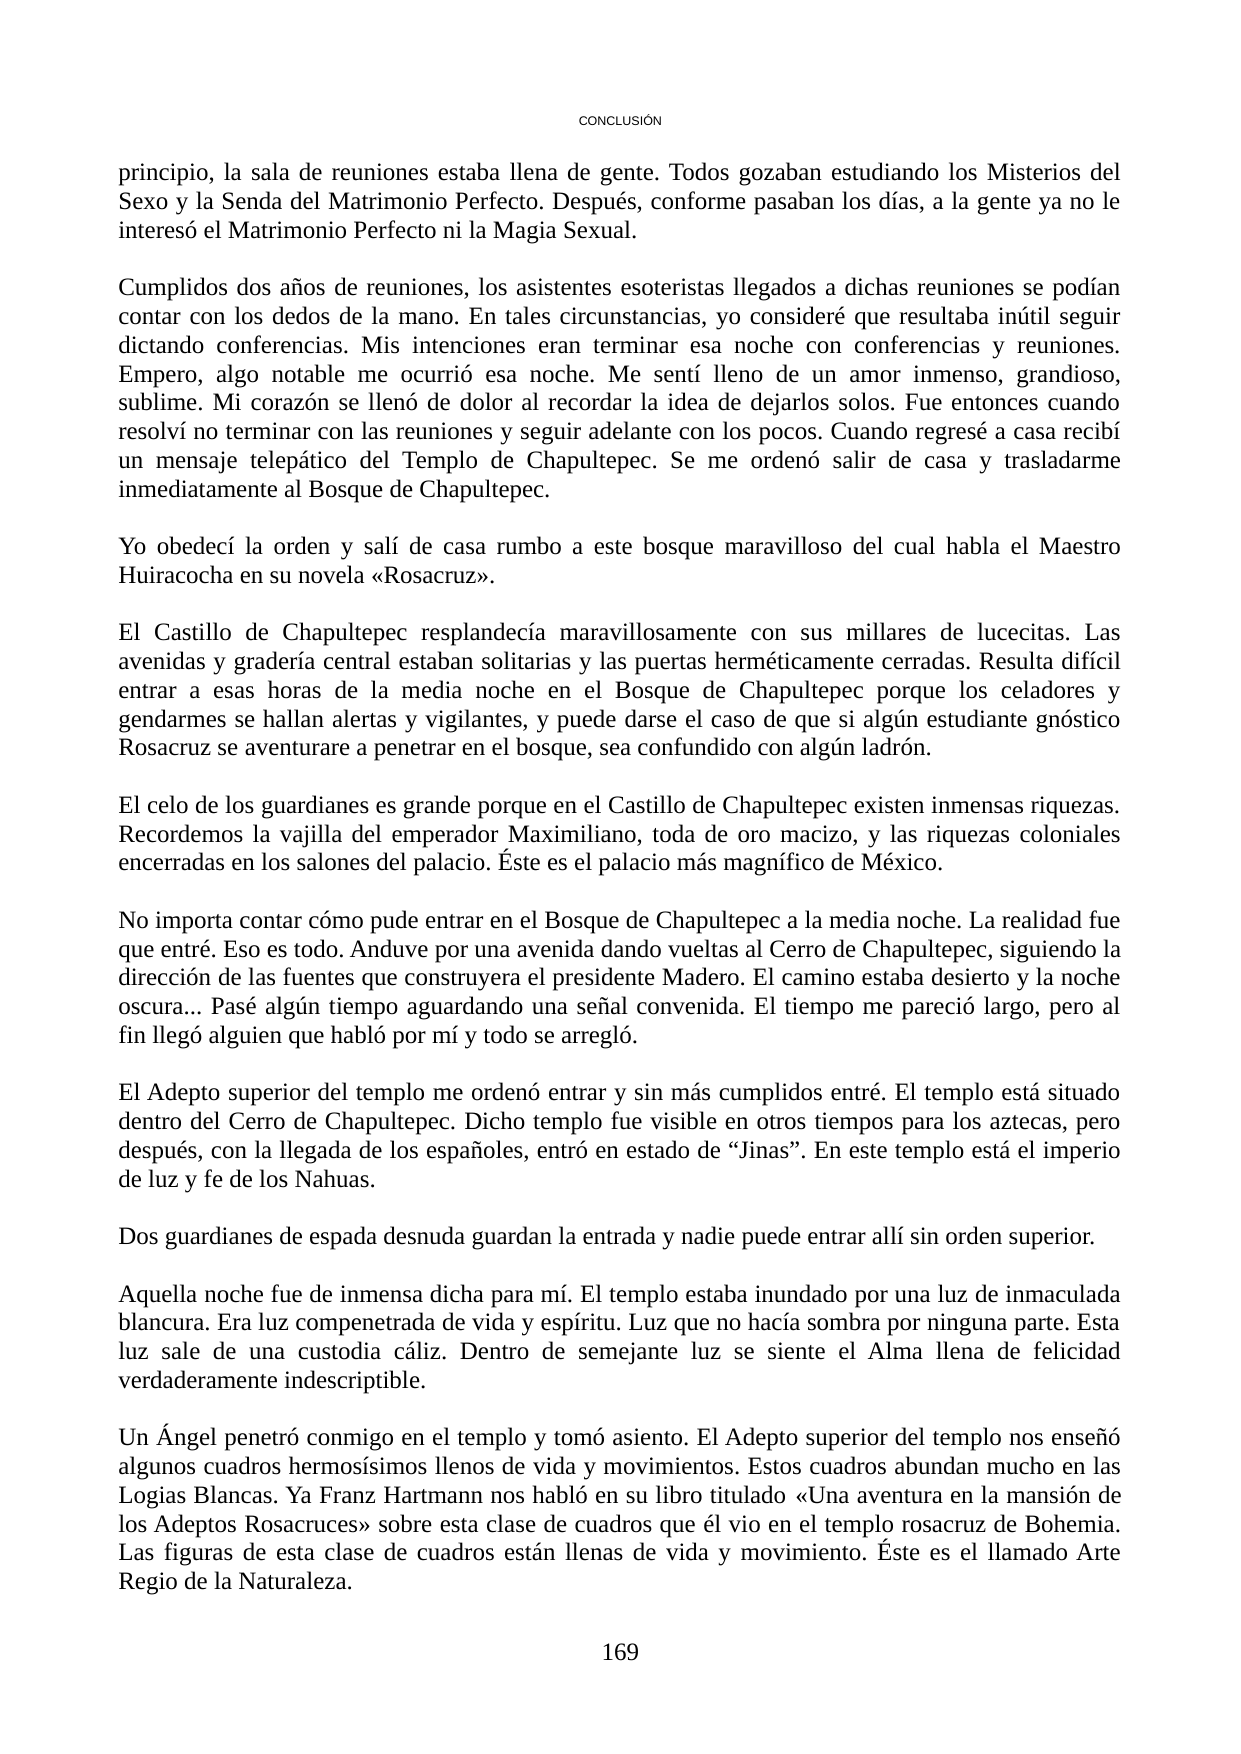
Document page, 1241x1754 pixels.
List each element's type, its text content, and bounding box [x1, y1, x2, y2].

text No importa contar cómo pude entrar en el Bosque de Chapultepec a la media noche. La realidad fue que entré. Eso es todo. Anduve por una avenida dando vueltas al Cerro de Chapultepec, siguiendo la dirección de las fuentes que construyera el presidente Madero. El camino estaba desierto y la noche oscura... Pasé algún tiempo aguardando una señal convenida. El tiempo me pareció largo, pero al fin llegó alguien que habló por mí y todo se arregló. [118, 905, 1122, 1049]
text principio, la sala de reuniones estaba llena de gente. Todos gozaban estudiando los Misterios del Sexo y la Senda del Matrimonio Perfecto. Después, conforme pasaban los días, a la gente ya no le interesó el Matrimonio Perfecto ni la Magia Sexual. [118, 157, 1122, 244]
text El celo de los guardianes es grande porque en el Castillo de Chapultepec existen inmensas riquezas. Recordemos la vajilla del emperador Maximiliano, toda de oro macizo, y las riquezas coloniales encerradas en los salones del palacio. Éste es el palacio más magnífico de México. [118, 790, 1122, 876]
text Yo obedecí la orden y salí de casa rumbo a este bosque maravilloso del cual habla el Maestro Huiracocha en su novela «Rosacruz». [118, 531, 1122, 589]
text Un Ángel penetró conmigo en el templo y tomó asiento. El Adepto superior del templo nos enseñó algunos cuadros hermosísimos llenos de vida y movimientos. Estos cuadros abundan mucho en las Logias Blancas. Ya Franz Hartmann nos habló en su libro titulado «Una aventura en la mansión de los Adeptos Rosacruces» sobre esta clase de cuadros que él vio en el templo rosacruz de Bohemia. Las figuras de esta clase de cuadros están llenas de vida y movimiento. Éste es el llamado Arte Regio de la Naturaleza. [118, 1422, 1122, 1595]
text Dos guardianes de espada desnuda guardan la entrada y nadie puede entrar allí sin orden superior. [118, 1221, 1122, 1250]
text Aquella noche fue de inmensa dicha para mí. El templo estaba inundado por una luz de inmaculada blancura. Era luz compenetrada de vida y espíritu. Luz que no hacía sombra por ninguna parte. Esta luz sale de una custodia cáliz. Dentro de semejante luz se siente el Alma llena de felicidad verdaderamente indescriptible. [118, 1279, 1122, 1394]
text Cumplidos dos años de reuniones, los asistentes esoteristas llegados a dichas reuniones se podían contar con los dedos de la mano. En tales circunstancias, yo consideré que resultaba inútil seguir dictando conferencias. Mis intenciones eran terminar esa noche con conferencias y reuniones. Empero, algo notable me ocurrió esa noche. Me sentí lleno de un amor inmenso, grandioso, sublime. Mi corazón se llenó de dolor al recordar la idea de dejarlos solos. Fue entonces cuando resolví no terminar con las reuniones y seguir adelante con los pocos. Cuando regresé a casa recibí un mensaje telepático del Templo de Chapultepec. Se me ordenó salir de casa y trasladarme inmediatamente al Bosque de Chapultepec. [118, 272, 1122, 502]
text El Castillo de Chapultepec resplandecía maravillosamente con sus millares de lucecitas. Las avenidas y gradería central estaban solitarias y las puertas herméticamente cerradas. Resulta difícil entrar a esas horas de la media noche en el Bosque de Chapultepec porque los celadores y gendarmes se hallan alertas y vigilantes, y puede darse el caso de que si algún estudiante gnóstico Rosacruz se aventurare a penetrar en el bosque, sea confundido con algún ladrón. [118, 617, 1122, 761]
text El Adepto superior del templo me ordenó entrar y sin más cumplidos entré. El templo está situado dentro del Cerro de Chapultepec. Dicho templo fue visible en otros tiempos para los aztecas, pero después, con la llegada de los españoles, entró en estado de “Jinas”. En este templo está el imperio de luz y fe de los Nahuas. [118, 1077, 1122, 1192]
